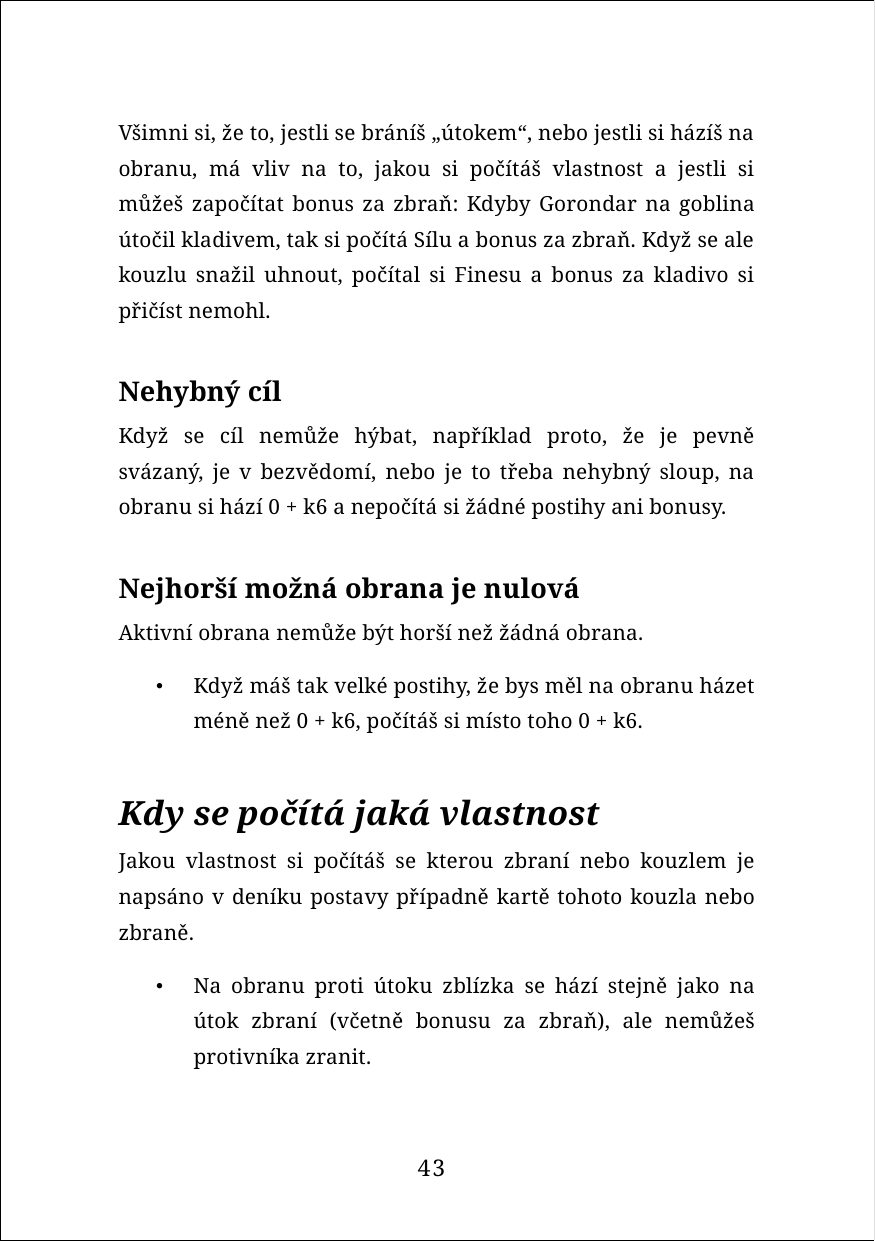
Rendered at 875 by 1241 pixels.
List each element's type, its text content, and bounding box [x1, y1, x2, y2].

subtitle Nejhorší možná obrana je nulová [118, 569, 756, 606]
subtitle Kdy se počítá jaká vlastnost [118, 789, 756, 835]
text Jakou vlastnost si počítáš se kterou zbraní nebo kouzlem je napsáno v deníku postavy případně kartě tohoto kouzla nebo zbraně. [118, 847, 756, 946]
text Aktivní obrana nemůže být horší než žádná obrana. [118, 618, 756, 646]
text Všimni si, že to, jestli se bráníš „útokem“, nebo jestli si házíš na obranu, má vliv na to, jakou si počítáš vlastnost a jestli si můžeš započítat bonus za zbraň: Kdyby Gorondar na goblina útočil kladivem, tak si počítá Sílu a bonus za zbraň. Když se ale kouzlu snažil uhnout, počítal si Finesu a bonus za kladivo si přičíst nemohl. [118, 118, 756, 324]
text Když se cíl nemůže hýbat, například proto, že je pevně svázaný, je v bezvědomí, nebo je to třeba nehybný sloup, na obranu si hází 0 + k6 a nepočítá si žádné postihy ani bonusy. [118, 421, 756, 521]
list Na obranu proti útoku zblízka se hází stejně jako na útok zbraní (včetně bonusu za zbraň), ale nemůžeš protivníka zranit. [156, 971, 756, 1070]
list Když máš tak velké postihy, že bys měl na obranu házet méně než 0 + k6, počítáš si místo toho 0 + k6. [156, 671, 756, 735]
subtitle Nehybný cíl [118, 373, 756, 409]
